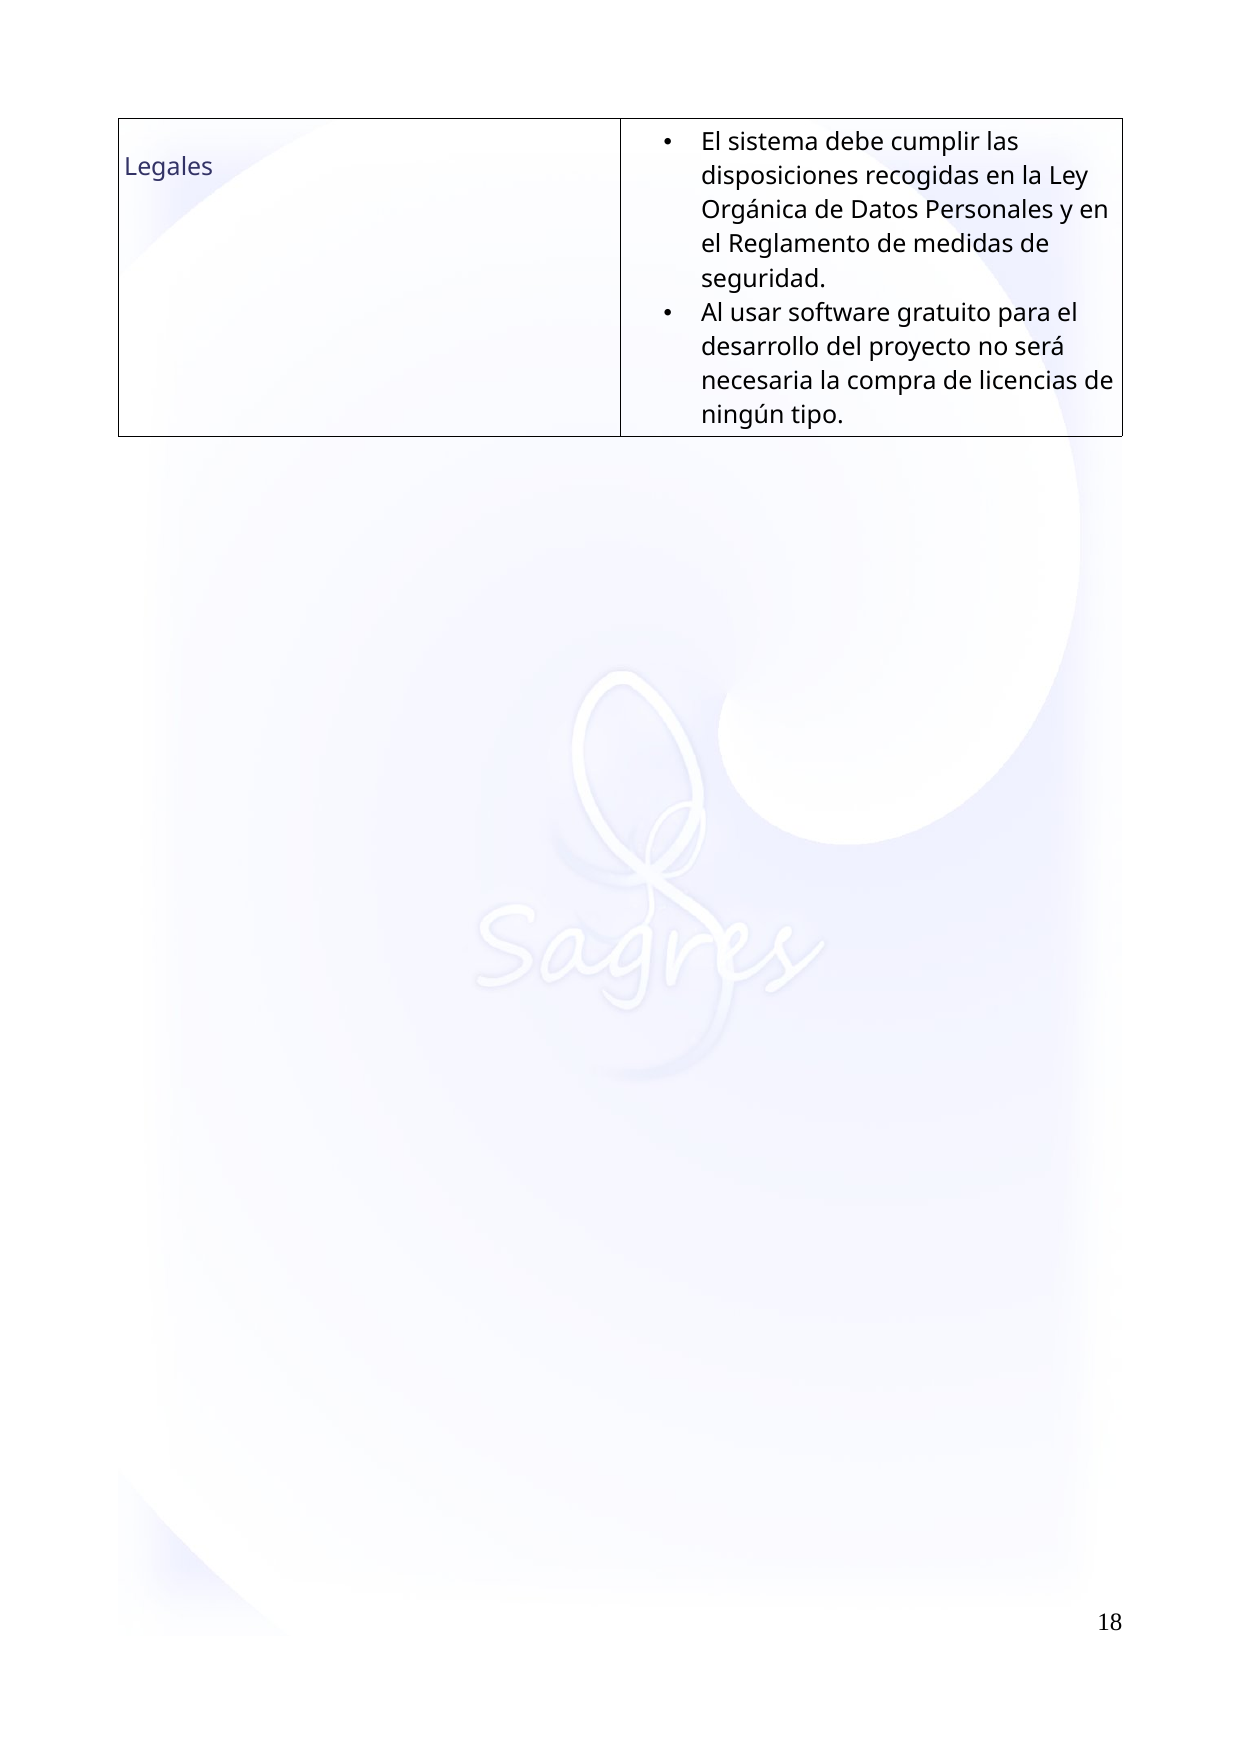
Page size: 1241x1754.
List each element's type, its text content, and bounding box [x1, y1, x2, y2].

table_cell El sistema debe cumplir las disposiciones recogidas en la Ley Orgánica de Datos Personales y en el Reglamento de medidas de seguridad. Al usar software gratuito para el desarrollo del proyecto no será necesaria la compra de licencias de ningún tipo. [621, 119, 1122, 436]
table_cell Legales [119, 119, 620, 436]
picture [118, 437, 1122, 1636]
